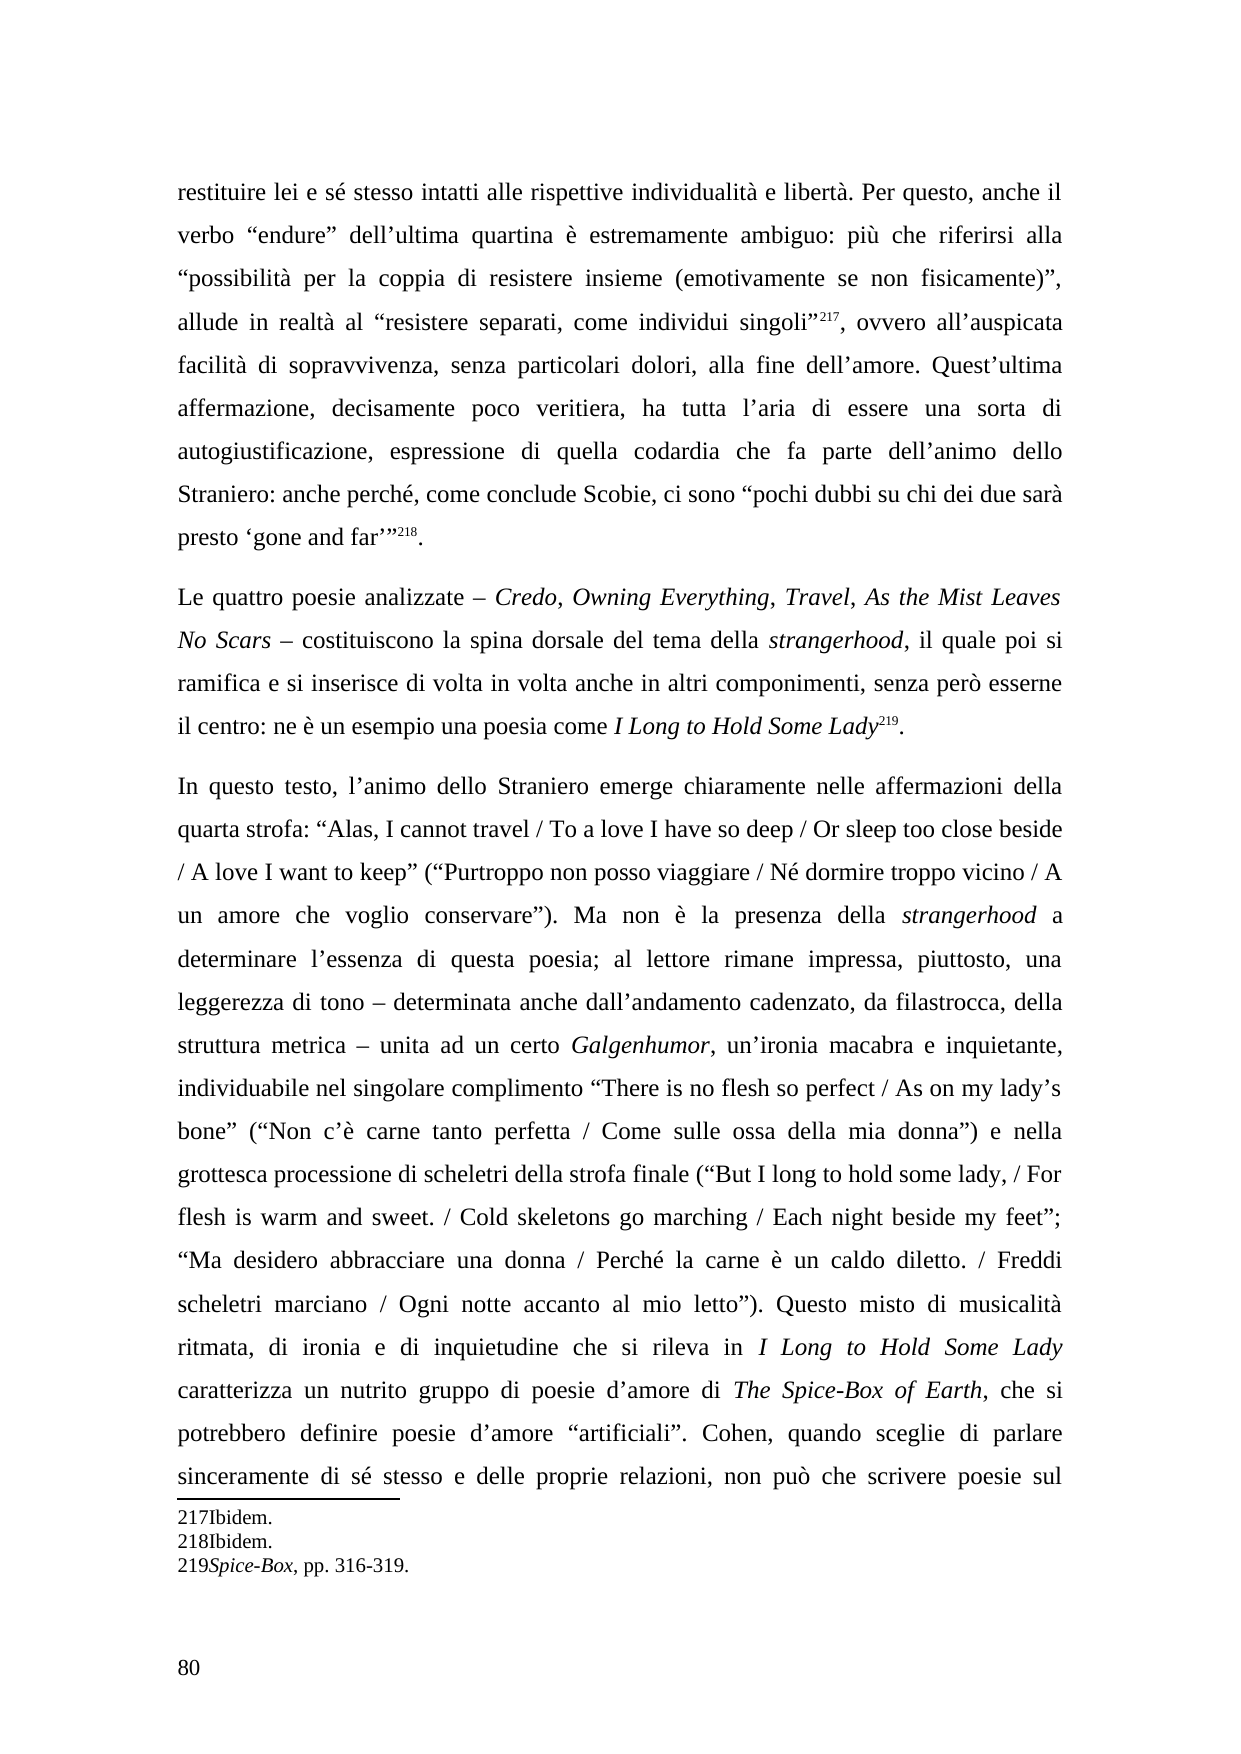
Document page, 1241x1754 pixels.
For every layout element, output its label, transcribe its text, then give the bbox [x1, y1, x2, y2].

text In questo testo, l’animo dello Straniero emerge chiaramente nelle affermazioni della quarta strofa: “Alas, I cannot travel / To a love I have so deep / Or sleep too close beside / A love I want to keep” (“Purtroppo non posso viaggiare / Né dormire troppo vicino / A un amore che voglio conservare”). Ma non è la presenza della strangerhood a determinare l’essenza di questa poesia; al lettore rimane impressa, piuttosto, una leggerezza di tono – determinata anche dall’andamento cadenzato, da filastrocca, della struttura metrica – unita ad un certo Galgenhumor, un’ironia macabra e inquietante, individuabile nel singolare complimento “There is no flesh so perfect / As on my lady’s bone” (“Non c’è carne tanto perfetta / Come sulle ossa della mia donna”) e nella grottesca processione di scheletri della strofa finale (“But I long to hold some lady, / For flesh is warm and sweet. / Cold skeletons go marching / Each night beside my feet”; “Ma desidero abbracciare una donna / Perché la carne è un caldo diletto. / Freddi scheletri marciano / Ogni notte accanto al mio letto”). Questo misto di musicalità ritmata, di ironia e di inquietudine che si rileva in I Long to Hold Some Lady caratterizza un nutrito gruppo di poesie d’amore di The Spice-Box of Earth, che si potrebbero definire poesie d’amore “artificiali”. Cohen, quando sceglie di parlare sinceramente di sé stesso e delle proprie relazioni, non può che scrivere poesie sul [177, 771, 1063, 1490]
text Ibidem. [177, 1529, 1063, 1553]
text restituire lei e sé stesso intatti alle rispettive individualità e libertà. Per questo, anche il verbo “endure” dell’ultima quartina è estremamente ambiguo: più che riferirsi alla “possibilità per la coppia di resistere insieme (emotivamente se non fisicamente)”, allude in realtà al “resistere separati, come individui singoli”, ovvero all’auspicata facilità di sopravvivenza, senza particolari dolori, alla fine dell’amore. Quest’ultima affermazione, decisamente poco veritiera, ha tutta l’aria di essere una sorta di autogiustificazione, espressione di quella codardia che fa parte dell’animo dello Straniero: anche perché, come conclude Scobie, ci sono “pochi dubbi su chi dei due sarà presto ‘gone and far’”. [177, 177, 1063, 551]
text Le quattro poesie analizzate – Credo, Owning Everything, Travel, As the Mist Leaves No Scars – costituiscono la spina dorsale del tema della strangerhood, il quale poi si ramifica e si inserisce di volta in volta anche in altri componimenti, senza però esserne il centro: ne è un esempio una poesia come I Long to Hold Some Lady. [177, 582, 1063, 740]
text Spice-Box, pp. 316-319. [177, 1553, 1063, 1577]
text Ibidem. [177, 1504, 1063, 1529]
